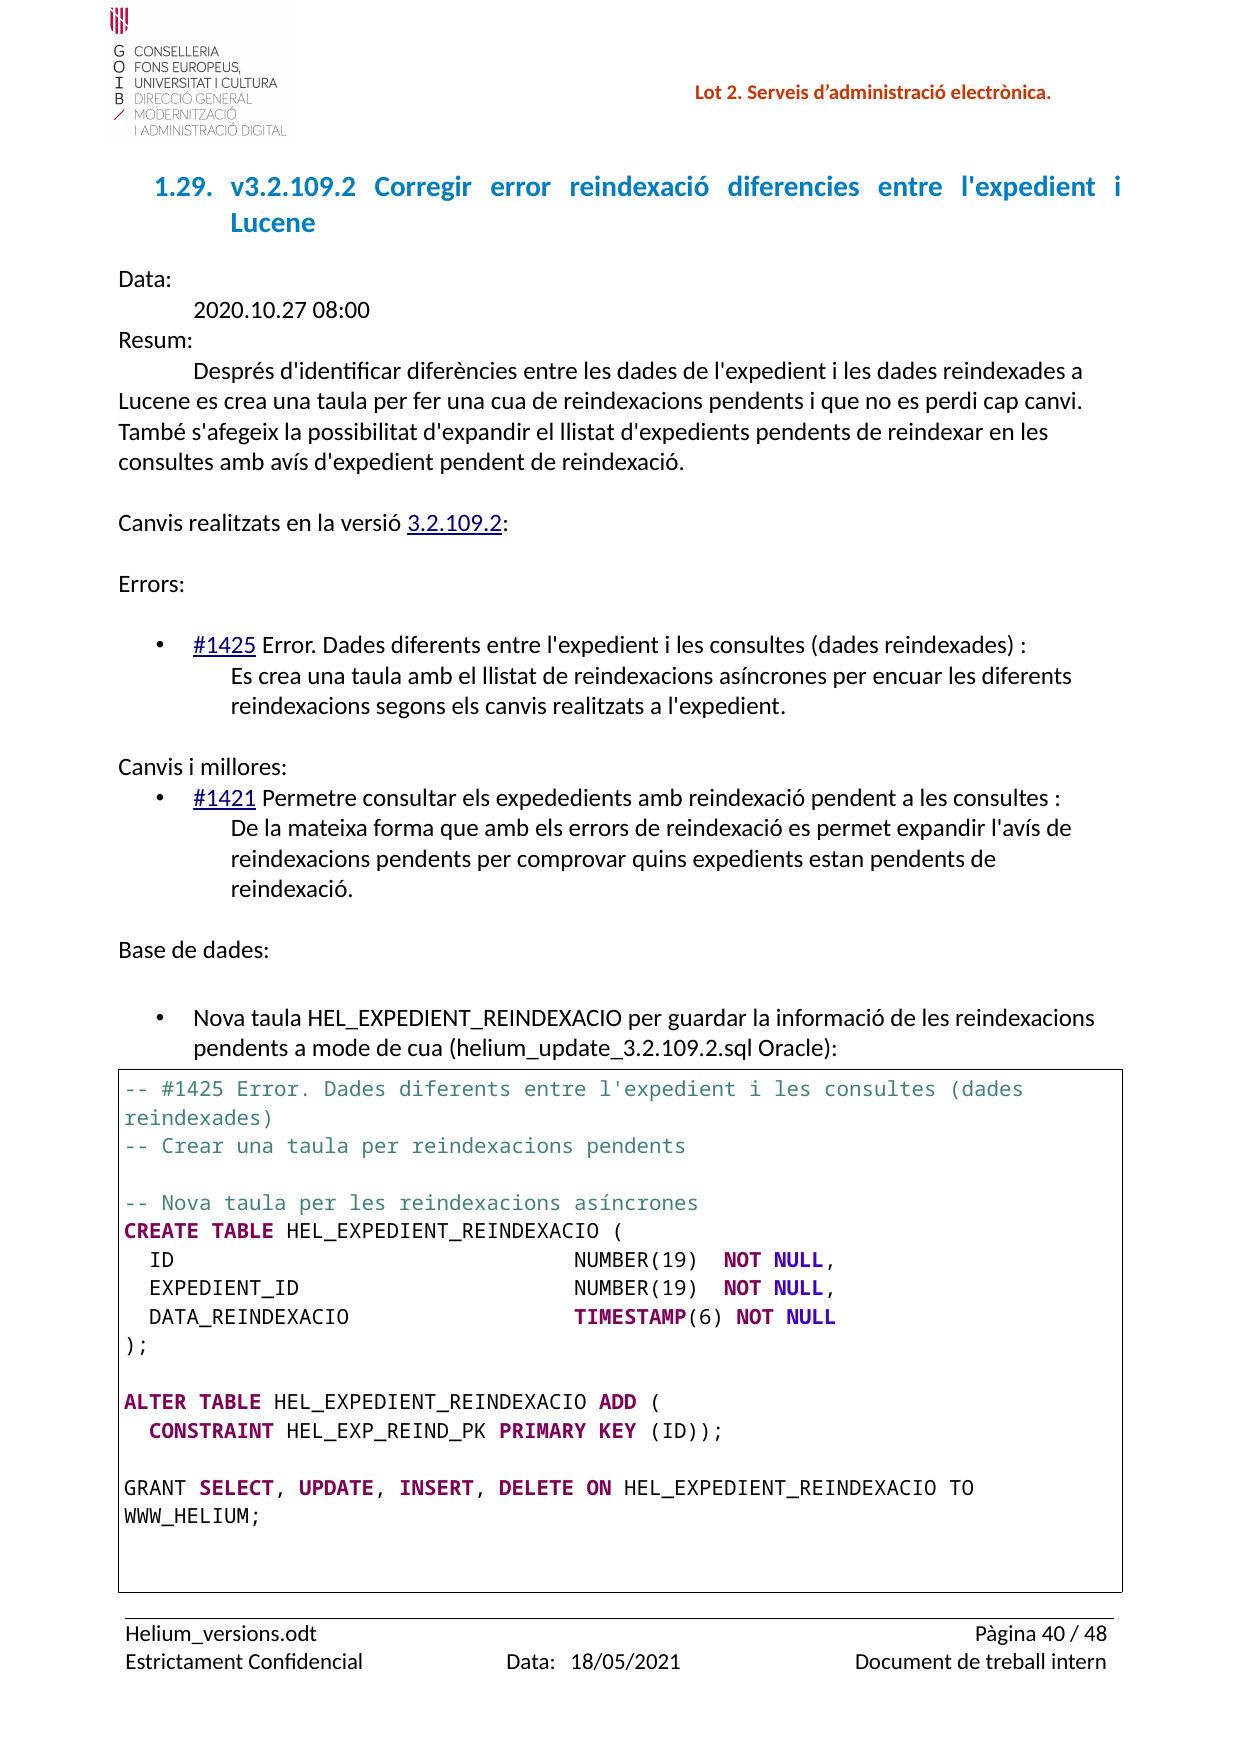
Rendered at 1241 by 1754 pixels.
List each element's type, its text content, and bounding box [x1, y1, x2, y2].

list Es crea una taula amb el llistat de reindexacions asíncrones per encuar les diferents reindexacions segons els canvis realitzats a l'expedient. [193, 660, 1122, 721]
text Canvis i millores: [118, 752, 1122, 782]
subtitle v3.2.109.2 Corregir error reindexació diferencies entre l'expedient i Lucene [153, 168, 1122, 239]
picture [100, 0, 297, 144]
list De la mateixa forma que amb els errors de reindexació es permet expandir l'avís de reindexacions pendents per comprovar quins expedients estan pendents de reindexació. [193, 813, 1122, 904]
table_header -- #1425 Error. Dades diferents entre l'expedient i les consultes (dades reindexades) -- Crear una taula per reindexacions pendents -- Nova taula per les reindexacions asíncrones CREATE TABLE HEL_EXPEDIENT_REINDEXACIO ( ID NUMBER(19) NOT NULL, EXPEDIENT_ID NUMBER(19) NOT NULL, DATA_REINDEXACIO TIMESTAMP(6) NOT NULL ); ALTER TABLE HEL_EXPEDIENT_REINDEXACIO ADD ( CONSTRAINT HEL_EXP_REIND_PK PRIMARY KEY (ID)); GRANT SELECT, UPDATE, INSERT, DELETE ON HEL_EXPEDIENT_REINDEXACIO TO WWW_HELIUM; [119, 1070, 1122, 1592]
list Nova taula HEL_EXPEDIENT_REINDEXACIO per guardar la informació de les reindexacions pendents a mode de cua (helium_update_3.2.109.2.sql Oracle): [156, 1002, 1122, 1063]
text Després d'identificar diferències entre les dades de l'expedient i les dades reindexades a Lucene es crea una taula per fer una cua de reindexacions pendents i que no es perdi cap canvi. També s'afegeix la possibilitat d'expandir el llistat d'expedients pendents de reindexar en les consultes amb avís d'expedient pendent de reindexació. [118, 355, 1122, 477]
text Data: [118, 263, 1122, 294]
list #1421 Permetre consultar els expededients amb reindexació pendent a les consultes : [156, 782, 1122, 813]
text Canvis realitzats en la versió 3.2.109.2: [118, 507, 1122, 538]
text 2020.10.27 08:00 [118, 294, 1122, 324]
text Resum: [118, 324, 1122, 355]
list #1425 Error. Dades diferents entre l'expedient i les consultes (dades reindexades) : [156, 629, 1122, 660]
text Base de dades: [118, 935, 1122, 965]
text Errors: [118, 568, 1122, 599]
